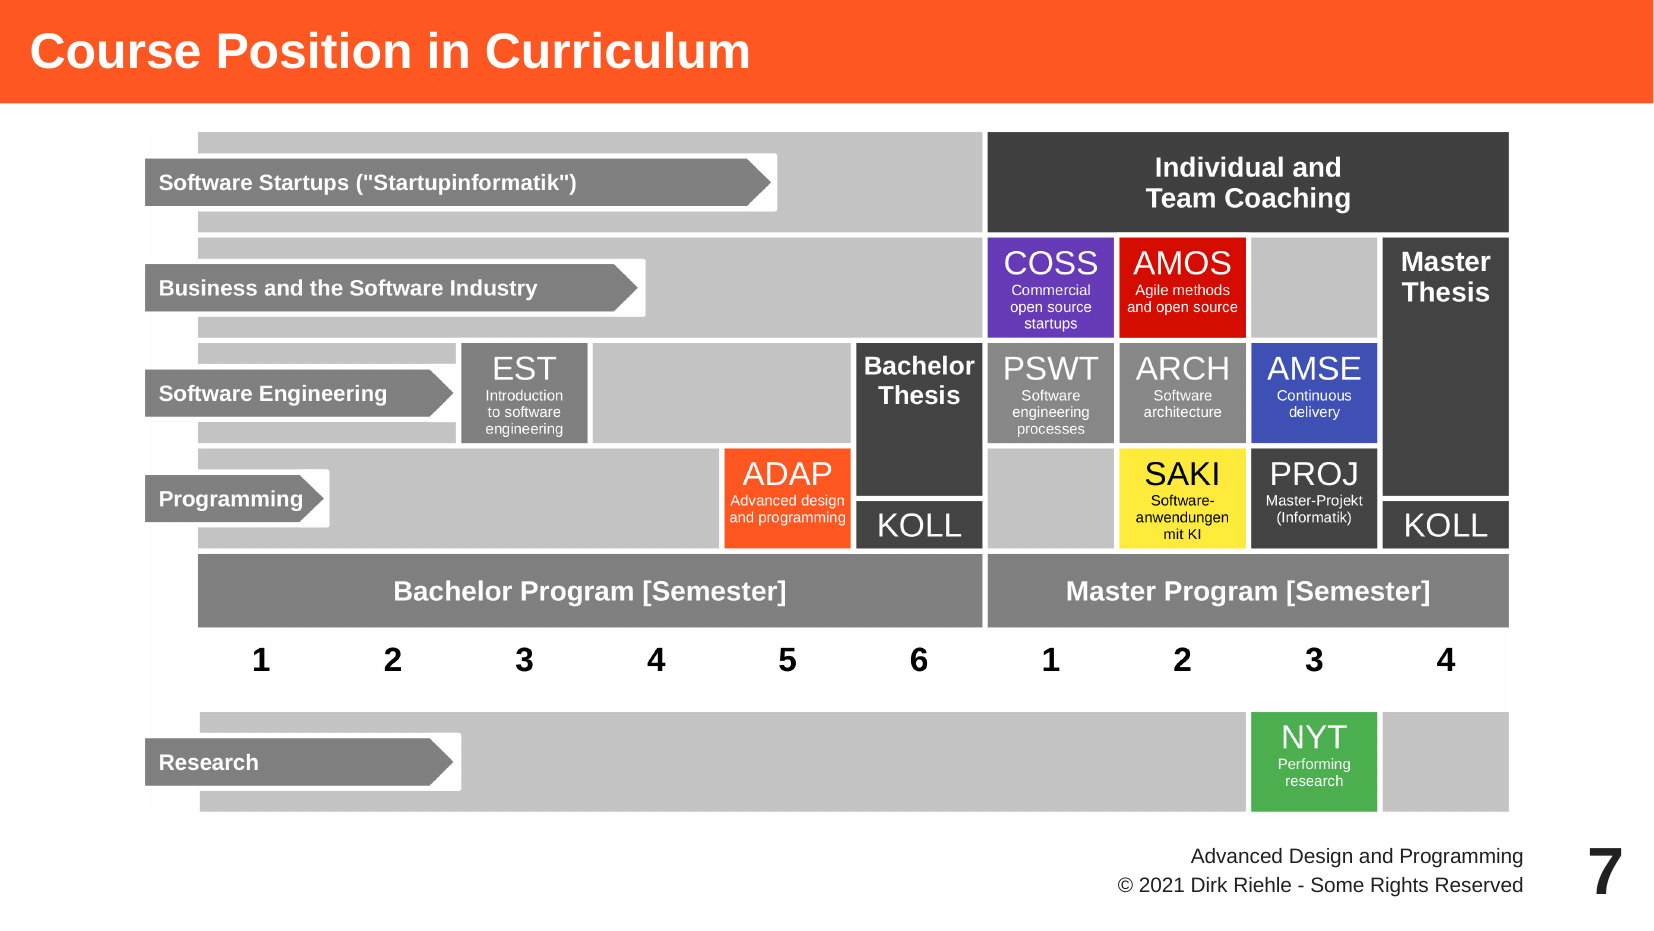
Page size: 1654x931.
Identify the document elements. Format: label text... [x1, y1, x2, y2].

title Course Position in Curriculum [0, 0, 1654, 104]
picture [145, 132, 1509, 813]
